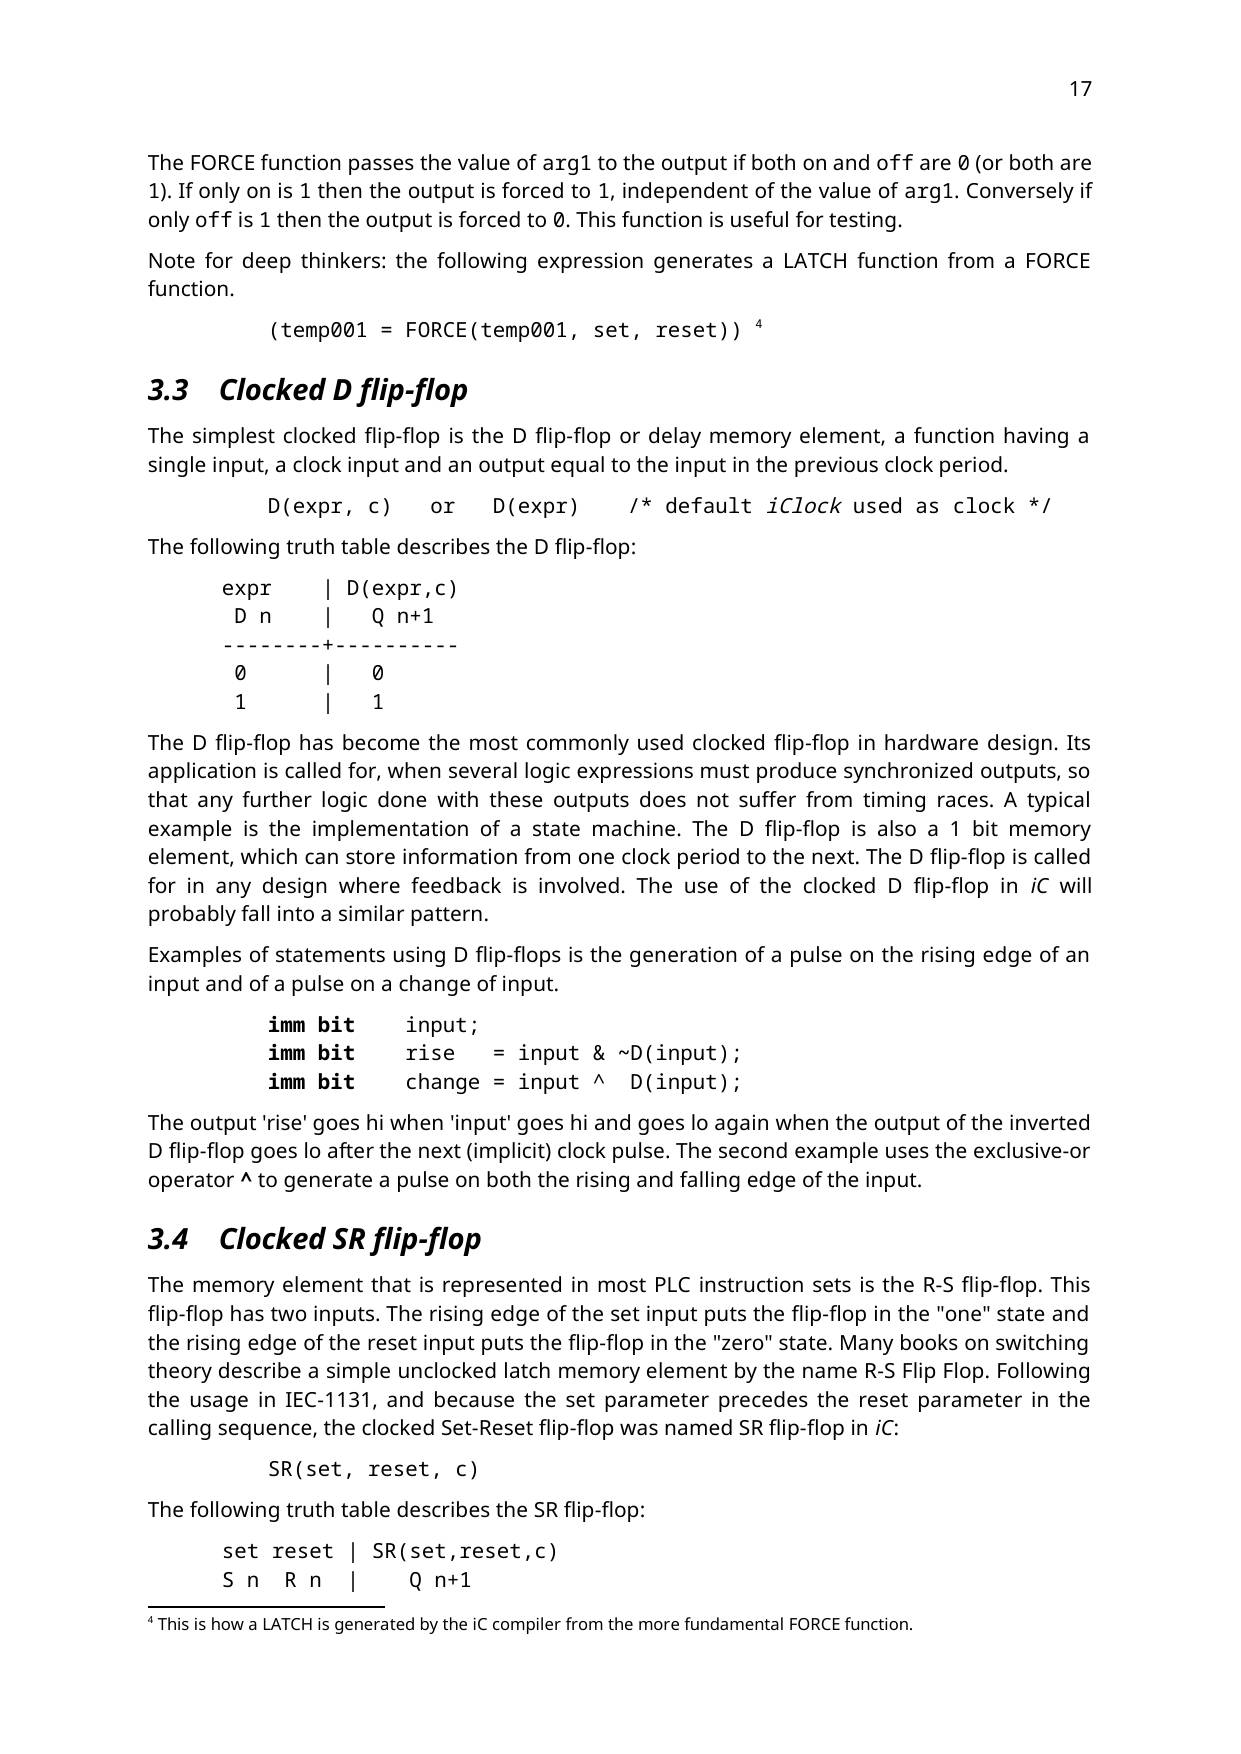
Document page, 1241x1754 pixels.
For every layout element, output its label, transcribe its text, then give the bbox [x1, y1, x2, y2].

text The FORCE function passes the value of arg1 to the output if both on and off are 0 (or both are 1). If only on is 1 then the output is forced to 1, independent of the value of arg1. Conversely if only off is 1 then the output is forced to 0. This function is useful for testing. [148, 148, 1092, 233]
subtitle Clocked SR flip-flop [148, 1218, 1092, 1258]
text SR(set, reset, c) [268, 1454, 1092, 1483]
text The memory element that is represented in most PLC instruction sets is the R-S flip-flop. This flip-flop has two inputs. The rising edge of the set input puts the flip-flop in the "one" state and the rising edge of the reset input puts the flip-flop in the "zero" state. Many books on switching theory describe a simple unclocked latch memory element by the name R-S Flip Flop. Following the usage in IEC-1131, and because the set parameter precedes the reset parameter in the calling sequence, the clocked Set-Reset flip-flop was named SR flip-flop in iC: [148, 1270, 1092, 1442]
text (temp001 = FORCE(temp001, set, reset)) [268, 315, 1092, 344]
text The following truth table describes the SR flip-flop: [148, 1495, 1092, 1524]
text imm bit input; imm bit rise = input & ~D(input); imm bit change = input ^ D(input); [268, 1010, 1092, 1095]
text The following truth table describes the D flip-flop: [148, 532, 1092, 560]
text This is how a LATCH is generated by the iC compiler from the more fundamental FORCE function. [148, 1613, 1092, 1636]
text Examples of statements using D flip-flops is the generation of a pulse on the rising edge of an input and of a pulse on a change of input. [148, 940, 1092, 997]
text The simplest clocked flip-flop is the D flip-flop or delay memory element, a function having a single input, a clock input and an output equal to the input in the previous clock period. [148, 421, 1092, 478]
text The output 'rise' goes hi when 'input' goes hi and goes lo again when the output of the inverted D flip-flop goes lo after the next (implicit) clock pulse. The second example uses the exclusive-or operator ^ to generate a pulse on both the rising and falling edge of the input. [148, 1108, 1092, 1193]
text set reset | SR(set,reset,c) S n R n | Q n+1 [222, 1536, 1092, 1593]
text Note for deep thinkers: the following expression generates a LATCH function from a FORCE function. [148, 246, 1092, 303]
subtitle Clocked D flip-flop [148, 369, 1092, 408]
text expr | D(expr,c) D n | Q n+1 --------+---------- 0 | 0 1 | 1 [222, 573, 1092, 715]
text D(expr, c) or D(expr) /* default iClock used as clock */ [268, 491, 1092, 519]
text The D flip-flop has become the most commonly used clocked flip-flop in hardware design. Its application is called for, when several logic expressions must produce synchronized outputs, so that any further logic done with these outputs does not suffer from timing races. A typical example is the implementation of a state machine. The D flip-flop is also a 1 bit memory element, which can store information from one clock period to the next. The D flip-flop is called for in any design where feedback is involved. The use of the clocked D flip-flop in iC will probably fall into a similar pattern. [148, 728, 1092, 928]
